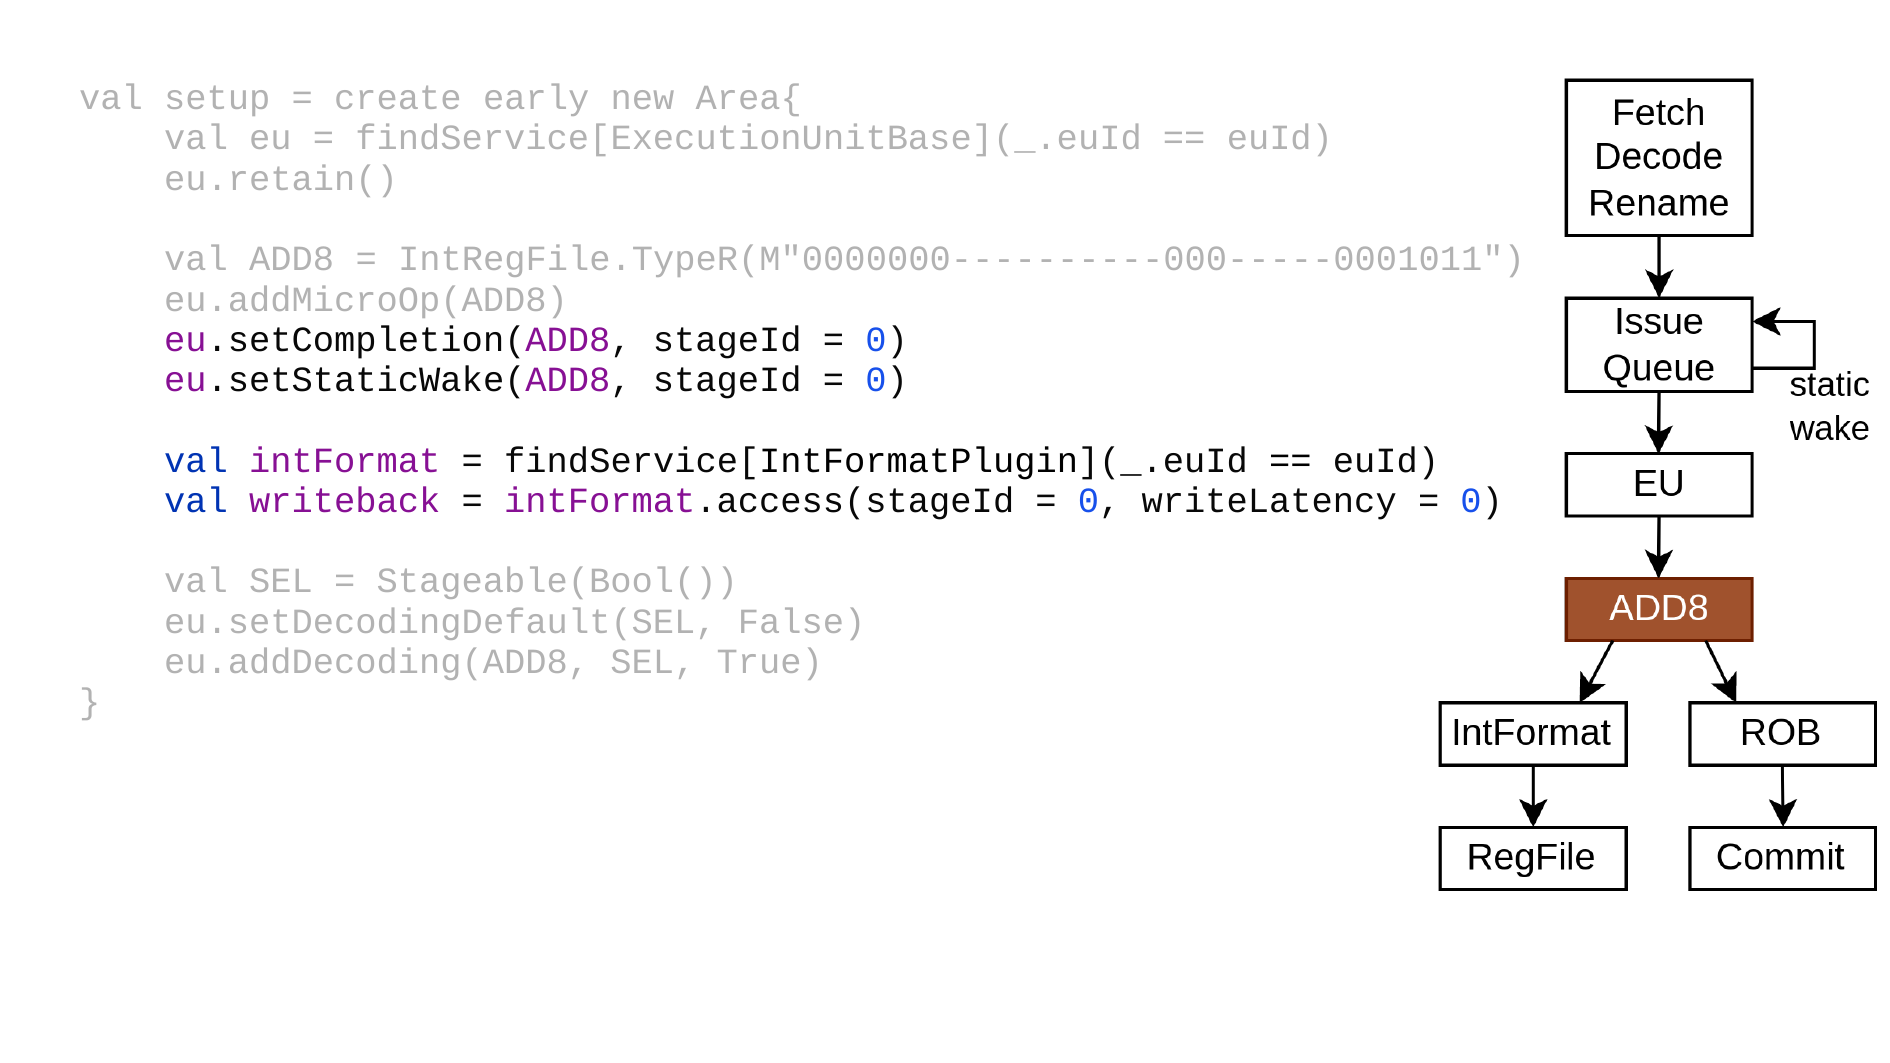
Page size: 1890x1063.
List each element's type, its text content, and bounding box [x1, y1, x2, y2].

text_box val setup = create early new Area{ val eu = findService[ExecutionUnitBase](_.euId == euId) eu.retain() val ADD8 = IntRegFile.TypeR(M"0000000----------000-----0001011") eu.addMicroOp(ADD8) eu.setCompletion(ADD8, stageId = 0) eu.setStaticWake(ADD8, stageId = 0) val intFormat = findService[IntFormatPlugin](_.euId == euId) val writeback = intFormat.access(stageId = 0, writeLatency = 0) val SEL = Stageable(Bool()) eu.setDecodingDefault(SEL, False) eu.addDecoding(ADD8, SEL, True) } [21, 32, 1878, 792]
picture [1406, 47, 1890, 922]
